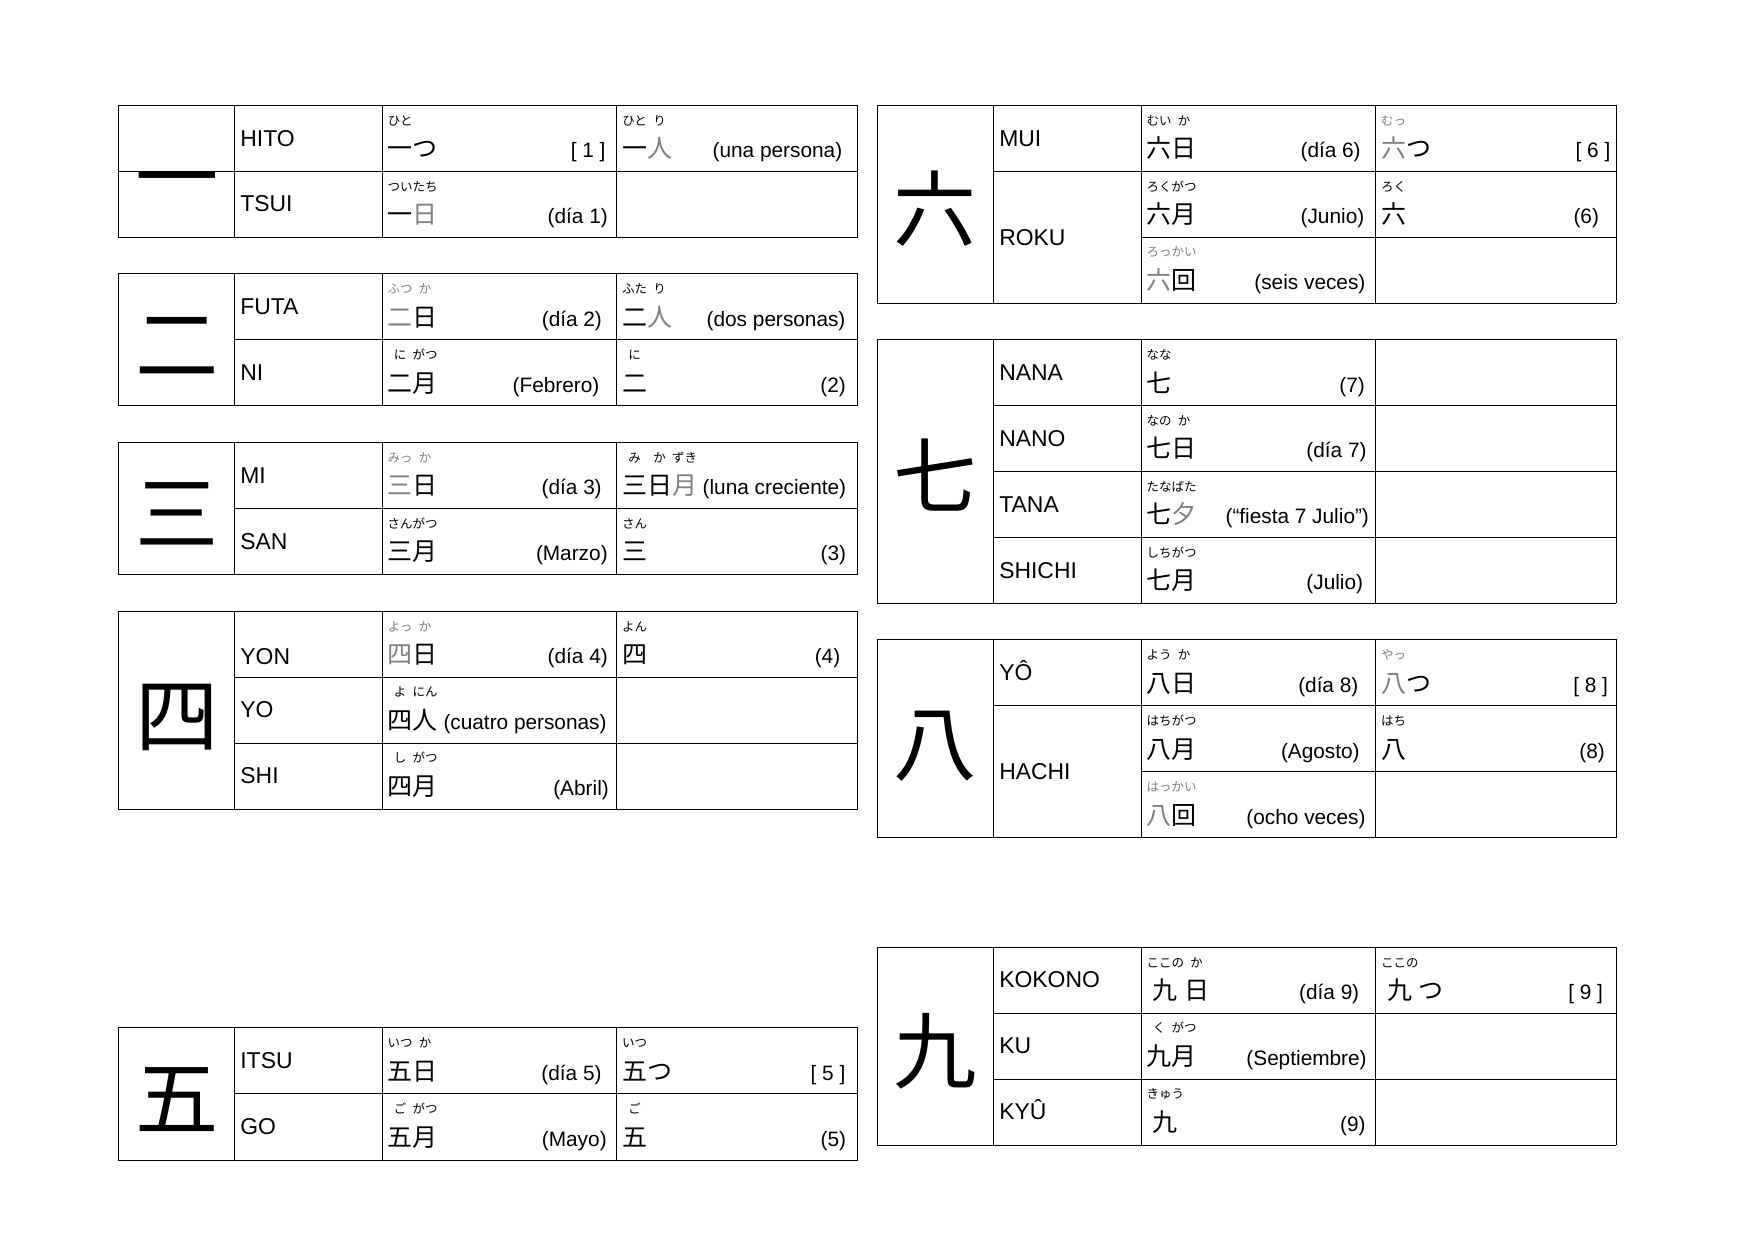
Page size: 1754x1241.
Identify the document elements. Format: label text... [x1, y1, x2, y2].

table_cell [1376, 238, 1616, 302]
table_header 七なな (7) [1142, 340, 1375, 405]
table_cell GO [235, 1094, 382, 1159]
table_cell 五ご (5) [617, 1094, 857, 1159]
table_header 五いつ日か (día 5) [383, 1028, 616, 1093]
table_header 四 [119, 612, 234, 808]
table_header 三みっ日か (día 3) [383, 443, 616, 508]
table_header 四よん (4) [617, 612, 857, 677]
table_cell 六ろっ回かい (seis veces) [1142, 238, 1375, 302]
table_cell 八はち (8) [1376, 706, 1616, 771]
table_header 二ふつ日か (día 2) [383, 274, 616, 339]
table_cell 八はち月がつ (Agosto) [1142, 706, 1375, 771]
table_header FUTA [235, 274, 382, 339]
table_cell SHICHI [994, 538, 1141, 603]
table_header 九ここの日か (día 9) [1142, 948, 1375, 1013]
table_cell [1376, 772, 1616, 837]
table_cell 五ご月がつ (Mayo) [383, 1094, 616, 1159]
table_header [1376, 340, 1616, 405]
table_cell HACHI [994, 706, 1141, 837]
table_header 五いつつ [ 5 ] [617, 1028, 857, 1093]
table_cell 七なの日か (día 7) [1142, 406, 1375, 471]
table_cell [617, 744, 857, 808]
table_cell 一つい日たち (día 1) [383, 172, 616, 237]
table_header ITSU [235, 1028, 382, 1093]
table_header YON [235, 612, 382, 677]
table_header 八 [878, 640, 993, 837]
table_header MI [235, 443, 382, 508]
table_header KOKONO [994, 948, 1141, 1013]
table_cell 三さん月がつ (Marzo) [383, 509, 616, 574]
table_cell 七しち月がつ (Julio) [1142, 538, 1375, 603]
table_header 八よう日か (día 8) [1142, 640, 1375, 705]
table_header 一 [119, 106, 234, 171]
table_header 八やっつ [ 8 ] [1376, 640, 1616, 705]
table_header 六むっつ [ 6 ] [1376, 106, 1616, 171]
table_header 六 [878, 106, 993, 302]
table_cell NI [235, 340, 382, 405]
table_cell SHI [235, 744, 382, 808]
table_cell 二に (2) [617, 340, 857, 405]
table_cell 九きゅう (9) [1142, 1080, 1375, 1144]
table_cell 九く月がつ (Septiembre) [1142, 1014, 1375, 1078]
table_cell ROKU [994, 172, 1141, 302]
table_header 一 [119, 172, 234, 237]
table_header 二ふた人り (dos personas) [617, 274, 857, 339]
table_cell [1376, 538, 1616, 603]
table_header 九 [878, 948, 993, 1144]
table_cell [1376, 406, 1616, 471]
table_header YÔ [994, 640, 1141, 705]
table_cell [617, 172, 857, 237]
table_cell [617, 678, 857, 742]
table_cell [1376, 1014, 1616, 1078]
table_cell TANA [994, 472, 1141, 537]
table_header 五 [119, 1028, 234, 1159]
table_header 九ここのつ [ 9 ] [1376, 948, 1616, 1013]
table_header 四よっ日か (día 4) [383, 612, 616, 677]
table_cell 八はっ回かい (ocho veces) [1142, 772, 1375, 837]
table_header 六むい日か (día 6) [1142, 106, 1375, 171]
table_cell 二に月がつ (Febrero) [383, 340, 616, 405]
table_cell YO [235, 678, 382, 742]
table_header 七 [878, 340, 993, 603]
table_cell 三さん (3) [617, 509, 857, 574]
table_cell [1376, 1080, 1616, 1144]
table_header HITO [235, 106, 382, 171]
table_cell SAN [235, 509, 382, 574]
table_header 一ひとつ [ 1 ] [383, 106, 616, 171]
table_cell 七たな夕ばた (“fiesta 7 Julio”) [1142, 472, 1375, 537]
table_cell KU [994, 1014, 1141, 1078]
table_cell 六ろく月がつ (Junio) [1142, 172, 1375, 237]
table_cell KYÛ [994, 1080, 1141, 1144]
table_cell 四よ人にん (cuatro personas) [383, 678, 616, 742]
table_header 一ひと人り (una persona) [617, 106, 857, 171]
table_cell [1376, 472, 1616, 537]
table_cell TSUI [235, 172, 382, 237]
table_cell 六ろく (6) [1376, 172, 1616, 237]
table_header NANA [994, 340, 1141, 405]
table_header 三み日か月ずき (luna creciente) [617, 443, 857, 508]
table_header MUI [994, 106, 1141, 171]
table_cell NANO [994, 406, 1141, 471]
table_cell 四し月がつ (Abril) [383, 744, 616, 808]
table_header 三 [119, 443, 234, 574]
table_header 二 [119, 274, 234, 405]
